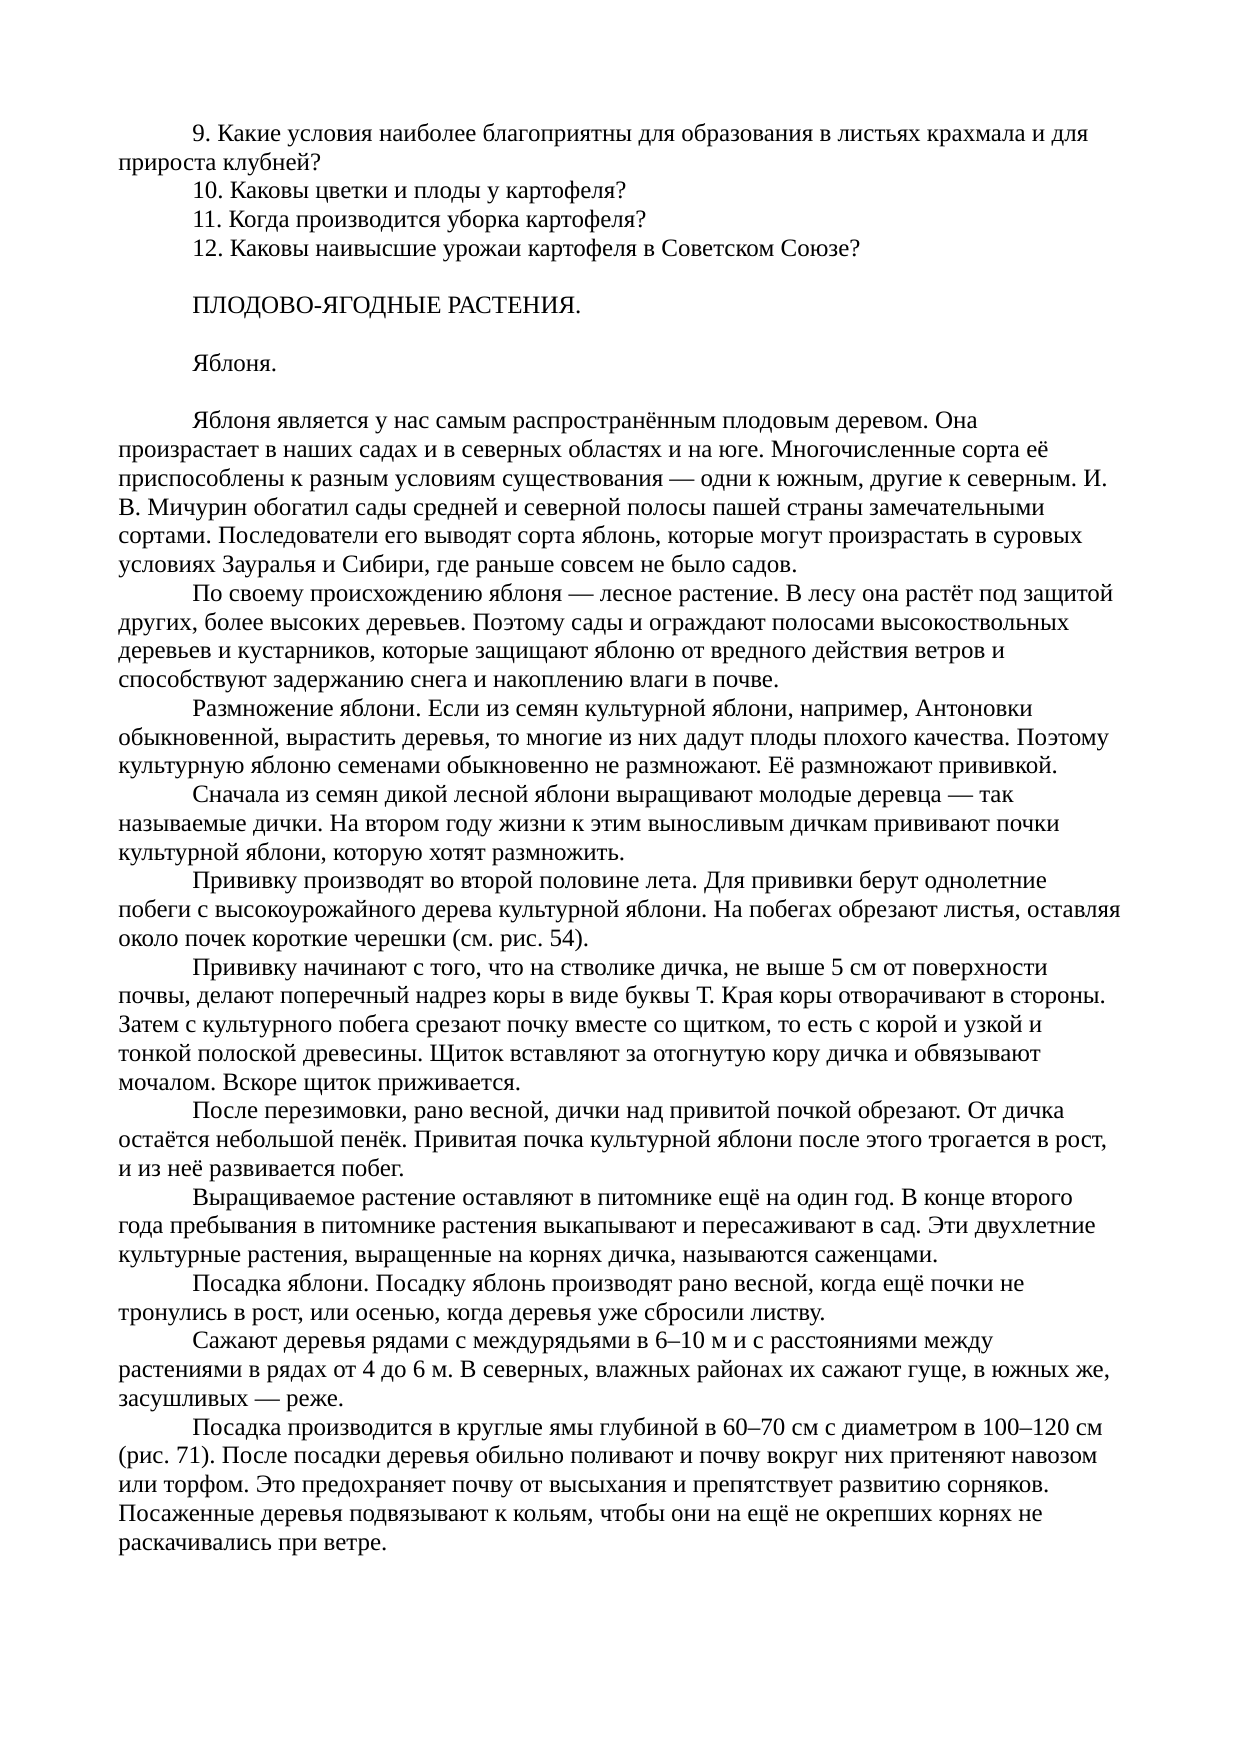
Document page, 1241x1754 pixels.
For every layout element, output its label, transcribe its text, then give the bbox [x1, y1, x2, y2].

text Прививку производят во второй половине лета. Для прививки берут однолетние побеги с высокоурожайного дерева культурной яблони. На побегах обрезают листья, оставляя около почек короткие черешки (см. рис. 54). [118, 866, 1122, 952]
text После перезимовки, рано весной, дички над привитой почкой обрезают. От дичка остаётся небольшой пенёк. Привитая почка культурной яблони после этого трогается в рост, и из неё развивается побег. [118, 1096, 1122, 1182]
text Яблоня является у нас самым распространённым плодовым деревом. Она произрастает в наших садах и в северных областях и на юге. Многочисленные сорта её приспособлены к разным условиям существования — одни к южным, другие к северным. И. В. Мичурин обогатил сады средней и северной полосы пашей страны замечательными сортами. Последователи его выводят сорта яблонь, которые могут произрастать в суровых условиях Зауралья и Сибири, где раньше совсем не было садов. [118, 406, 1122, 578]
text Прививку начинают с того, что на стволике дичка, не выше 5 см от поверхности почвы, делают поперечный надрез коры в виде буквы Т. Края коры отворачивают в стороны. Затем с культурного побега срезают почку вместе со щитком, то есть с корой и узкой и тонкой полоской древесины. Щиток вставляют за отогнутую кору дичка и обвязывают мочалом. Вскоре щиток приживается. [118, 952, 1122, 1096]
text Посадка яблони. Посадку яблонь производят рано весной, когда ещё почки не тронулись в рост, или осенью, когда деревья уже сбросили листву. [118, 1268, 1122, 1326]
text Посадка производится в круглые ямы глубиной в 60–70 см с диаметром в 100–120 см (рис. 71). После посадки деревья обильно поливают и почву вокруг них притеняют навозом или торфом. Это предохраняет почву от высыхания и препятствует развитию сорняков. Посаженные деревья подвязывают к кольям, чтобы они на ещё не окрепших корнях не раскачивались при ветре. [118, 1412, 1122, 1556]
text Яблоня. [118, 348, 1122, 377]
text Сначала из семян дикой лесной яблони выращивают молодые деревца — так называемые дички. На втором году жизни к этим выносливым дичкам прививают почки культурной яблони, которую хотят размножить. [118, 779, 1122, 866]
text ПЛОДОВО-ЯГОДНЫЕ РАСТЕНИЯ. [118, 291, 1122, 319]
text 10. Каковы цветки и плоды у картофеля? [118, 176, 1122, 204]
text 9. Какие условия наиболее благоприятны для образования в листьях крахмала и для прироста клубней? [118, 118, 1122, 176]
text Выращиваемое растение оставляют в питомнике ещё на один год. В конце второго года пребывания в питомнике растения выкапывают и пересаживают в сад. Эти двухлетние культурные растения, выращенные на корнях дичка, называются саженцами. [118, 1182, 1122, 1268]
text Сажают деревья рядами с междурядьями в 6–10 м и с расстояниями между растениями в рядах от 4 до 6 м. В северных, влажных районах их сажают гуще, в южных же, засушливых — реже. [118, 1326, 1122, 1412]
text По своему происхождению яблоня — лесное растение. В лесу она растёт под защитой других, более высоких деревьев. Поэтому сады и ограждают полосами высокоствольных деревьев и кустарников, которые защищают яблоню от вредного действия ветров и способствуют задержанию снега и накоплению влаги в почве. [118, 578, 1122, 693]
text 11. Когда производится уборка картофеля? [118, 204, 1122, 233]
text 12. Каковы наивысшие урожаи картофеля в Советском Союзе? [118, 233, 1122, 262]
text Размножение яблони. Если из семян культурной яблони, например, Антоновки обыкновенной, вырастить деревья, то многие из них дадут плоды плохого качества. Поэтому культурную яблоню семенами обыкновенно не размножают. Её размножают прививкой. [118, 693, 1122, 779]
